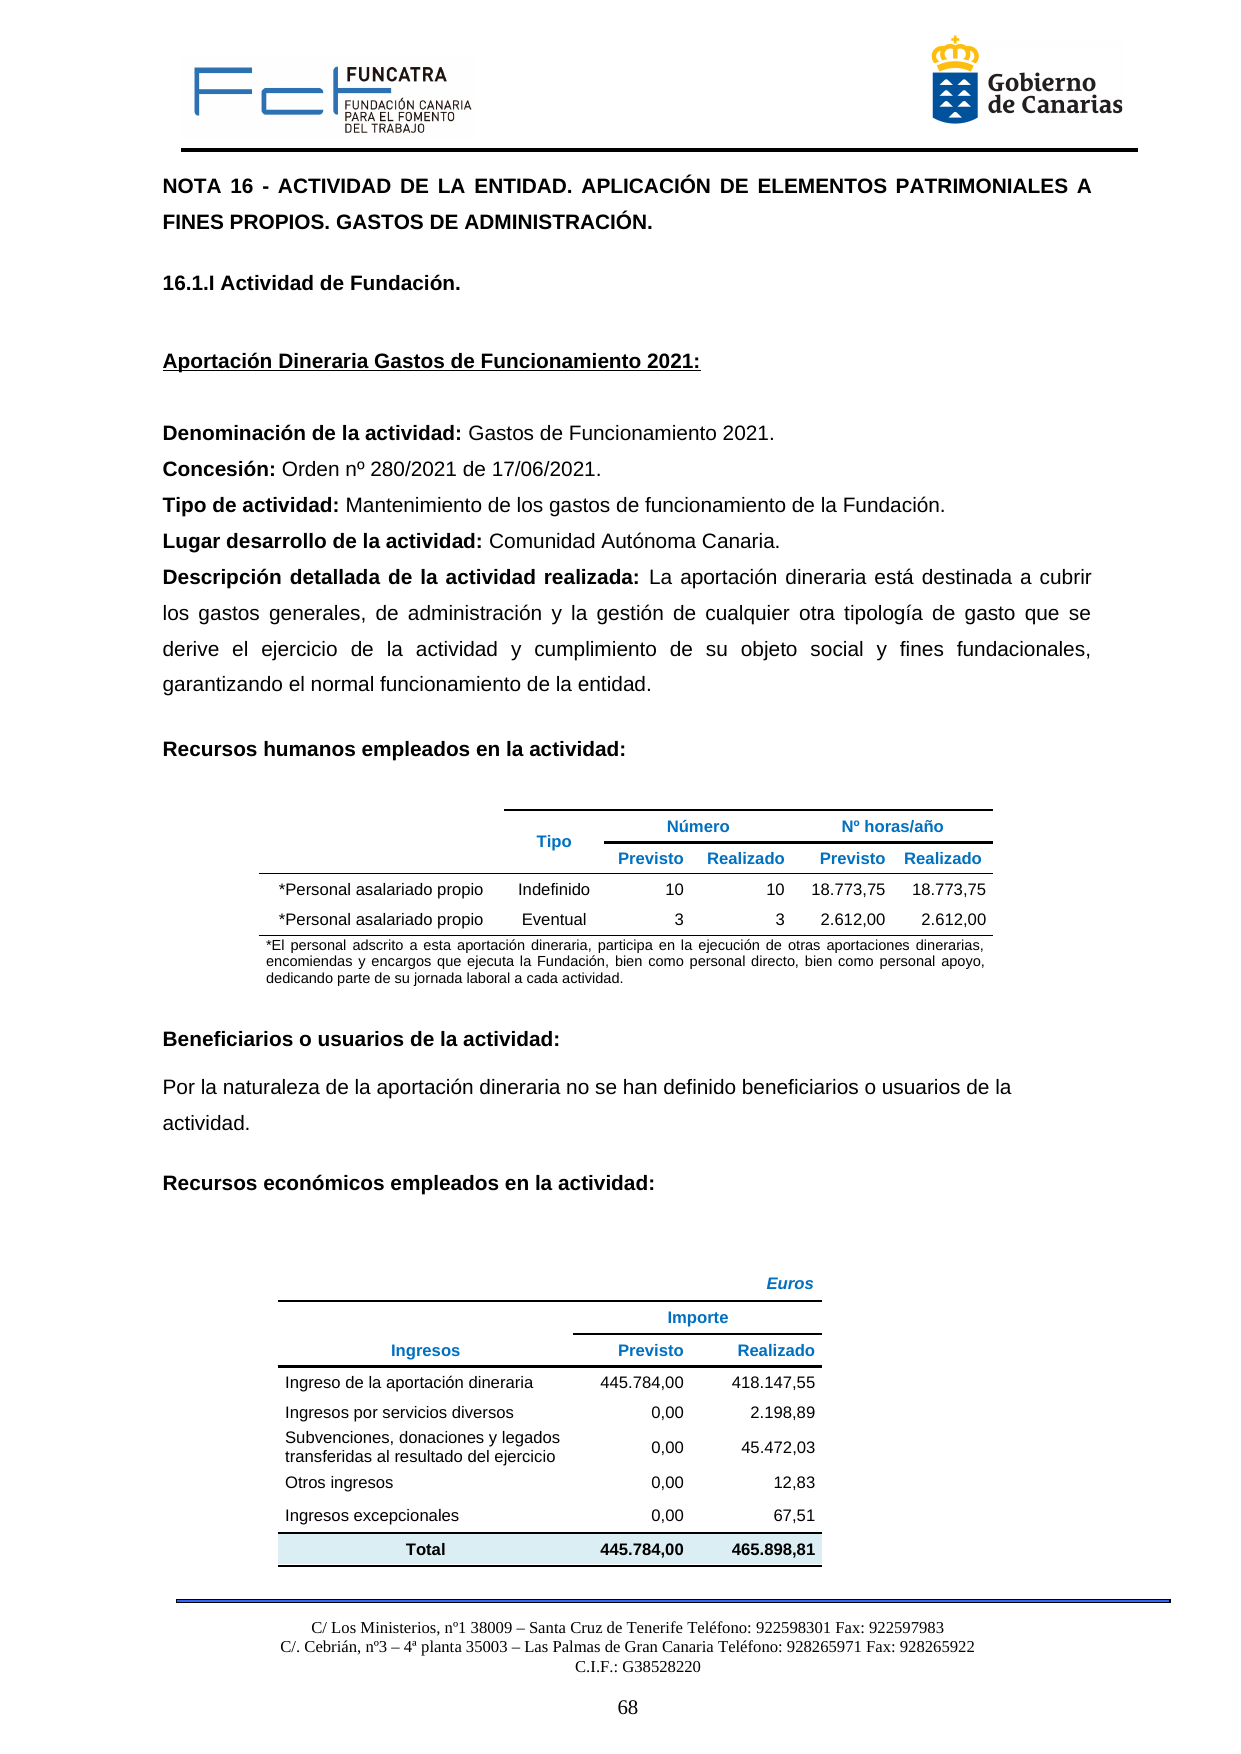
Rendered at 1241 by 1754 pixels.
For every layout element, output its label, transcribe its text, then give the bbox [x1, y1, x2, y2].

table_cell *El personal adscrito a esta aportación dineraria, participa en la ejecución de otras aportaciones dinerarias, encomiendas y encargos que ejecuta la Fundación, bien como personal directo, bien como personal apoyo, dedicando parte de su jornada laboral a cada actividad. [259, 936, 993, 987]
table_cell 3 [604, 904, 691, 935]
text Lugar desarrollo de la actividad: Comunidad Autónoma Canaria. [162, 528, 1093, 552]
table_cell 12,83 [691, 1466, 822, 1499]
table_cell Realizado [691, 844, 792, 873]
text Recursos económicos empleados en la actividad: [162, 1171, 1093, 1195]
text Descripción detallada de la actividad realizada: La aportación dineraria está destinada a cubrir los gastos generales, de administración y la gestión de cualquier otra tipología de gasto que se derive el ejercicio de la actividad y cumplimiento de su objeto social y fines fundacionales, garantizando el normal funcionamiento de la entidad. [162, 564, 1093, 696]
text NOTA 16 - ACTIVIDAD DE LA ENTIDAD. APLICACIÓN DE ELEMENTOS PATRIMONIALES A FINES PROPIOS. GASTOS DE ADMINISTRACIÓN. [162, 174, 1093, 234]
table_header Euros [691, 1267, 822, 1300]
table_cell Total [278, 1534, 573, 1564]
table_cell Indefinido [504, 874, 604, 904]
text Recursos humanos empleados en la actividad: [162, 737, 1093, 761]
table_cell 2.612,00 [792, 904, 892, 935]
table_cell 67,51 [691, 1499, 822, 1532]
table_cell 45.472,03 [691, 1428, 822, 1466]
table_cell 0,00 [573, 1466, 691, 1499]
table_cell 445.784,00 [573, 1368, 691, 1397]
table_cell *Personal asalariado propio [259, 874, 504, 904]
table_cell 445.784,00 [573, 1534, 691, 1564]
table_header Nº horas/año [792, 811, 993, 841]
table_cell Importe [573, 1302, 822, 1332]
table_cell 465.898,81 [691, 1534, 822, 1564]
table_cell 0,00 [573, 1428, 691, 1466]
table_header [278, 1267, 573, 1300]
subtitle 16.1.I Actividad de Fundación. [162, 271, 1093, 295]
table_cell Ingresos excepcionales [278, 1499, 573, 1532]
table_cell 0,00 [573, 1397, 691, 1428]
table_header [259, 809, 504, 841]
table_cell Previsto [604, 844, 691, 873]
table_cell Ingreso de la aportación dineraria [278, 1368, 573, 1397]
table_cell *Personal asalariado propio [259, 904, 504, 935]
table_cell Ingresos [278, 1333, 573, 1365]
table_cell 10 [604, 874, 691, 904]
table_cell 10 [691, 874, 792, 904]
table_cell Otros ingresos [278, 1466, 573, 1499]
text Concesión: Orden nº 280/2021 de 17/06/2021. [162, 457, 1093, 481]
table_cell Subvenciones, donaciones y legados transferidas al resultado del ejercicio [278, 1428, 573, 1466]
table_cell 3 [691, 904, 792, 935]
picture [931, 35, 1123, 124]
table_cell 418.147,55 [691, 1368, 822, 1397]
text Denominación de la actividad: Gastos de Funcionamiento 2021. [162, 421, 1093, 445]
table_cell Previsto [792, 844, 892, 873]
table_cell Previsto [573, 1335, 691, 1365]
table_cell 18.773,75 [792, 874, 892, 904]
picture [180, 57, 477, 138]
table_header Tipo [504, 811, 604, 873]
table_cell Realizado [691, 1335, 822, 1365]
table_header [573, 1267, 691, 1300]
table_cell Realizado [893, 844, 993, 873]
text Tipo de actividad: Mantenimiento de los gastos de funcionamiento de la Fundación. [162, 493, 1093, 517]
table_cell Ingresos por servicios diversos [278, 1397, 573, 1428]
table_cell Eventual [504, 904, 604, 935]
table_cell 18.773,75 [893, 874, 993, 904]
table_cell 2.198,89 [691, 1397, 822, 1428]
table_header Número [604, 811, 792, 841]
table_cell [259, 841, 504, 873]
text Beneficiarios o usuarios de la actividad: [162, 1027, 1093, 1051]
table_cell [278, 1302, 573, 1332]
text Por la naturaleza de la aportación dineraria no se han definido beneficiarios o usuarios de la actividad. [162, 1075, 1093, 1135]
table_cell 2.612,00 [893, 904, 993, 935]
table_cell 0,00 [573, 1499, 691, 1532]
text Aportación Dineraria Gastos de Funcionamiento 2021: [162, 349, 1093, 373]
